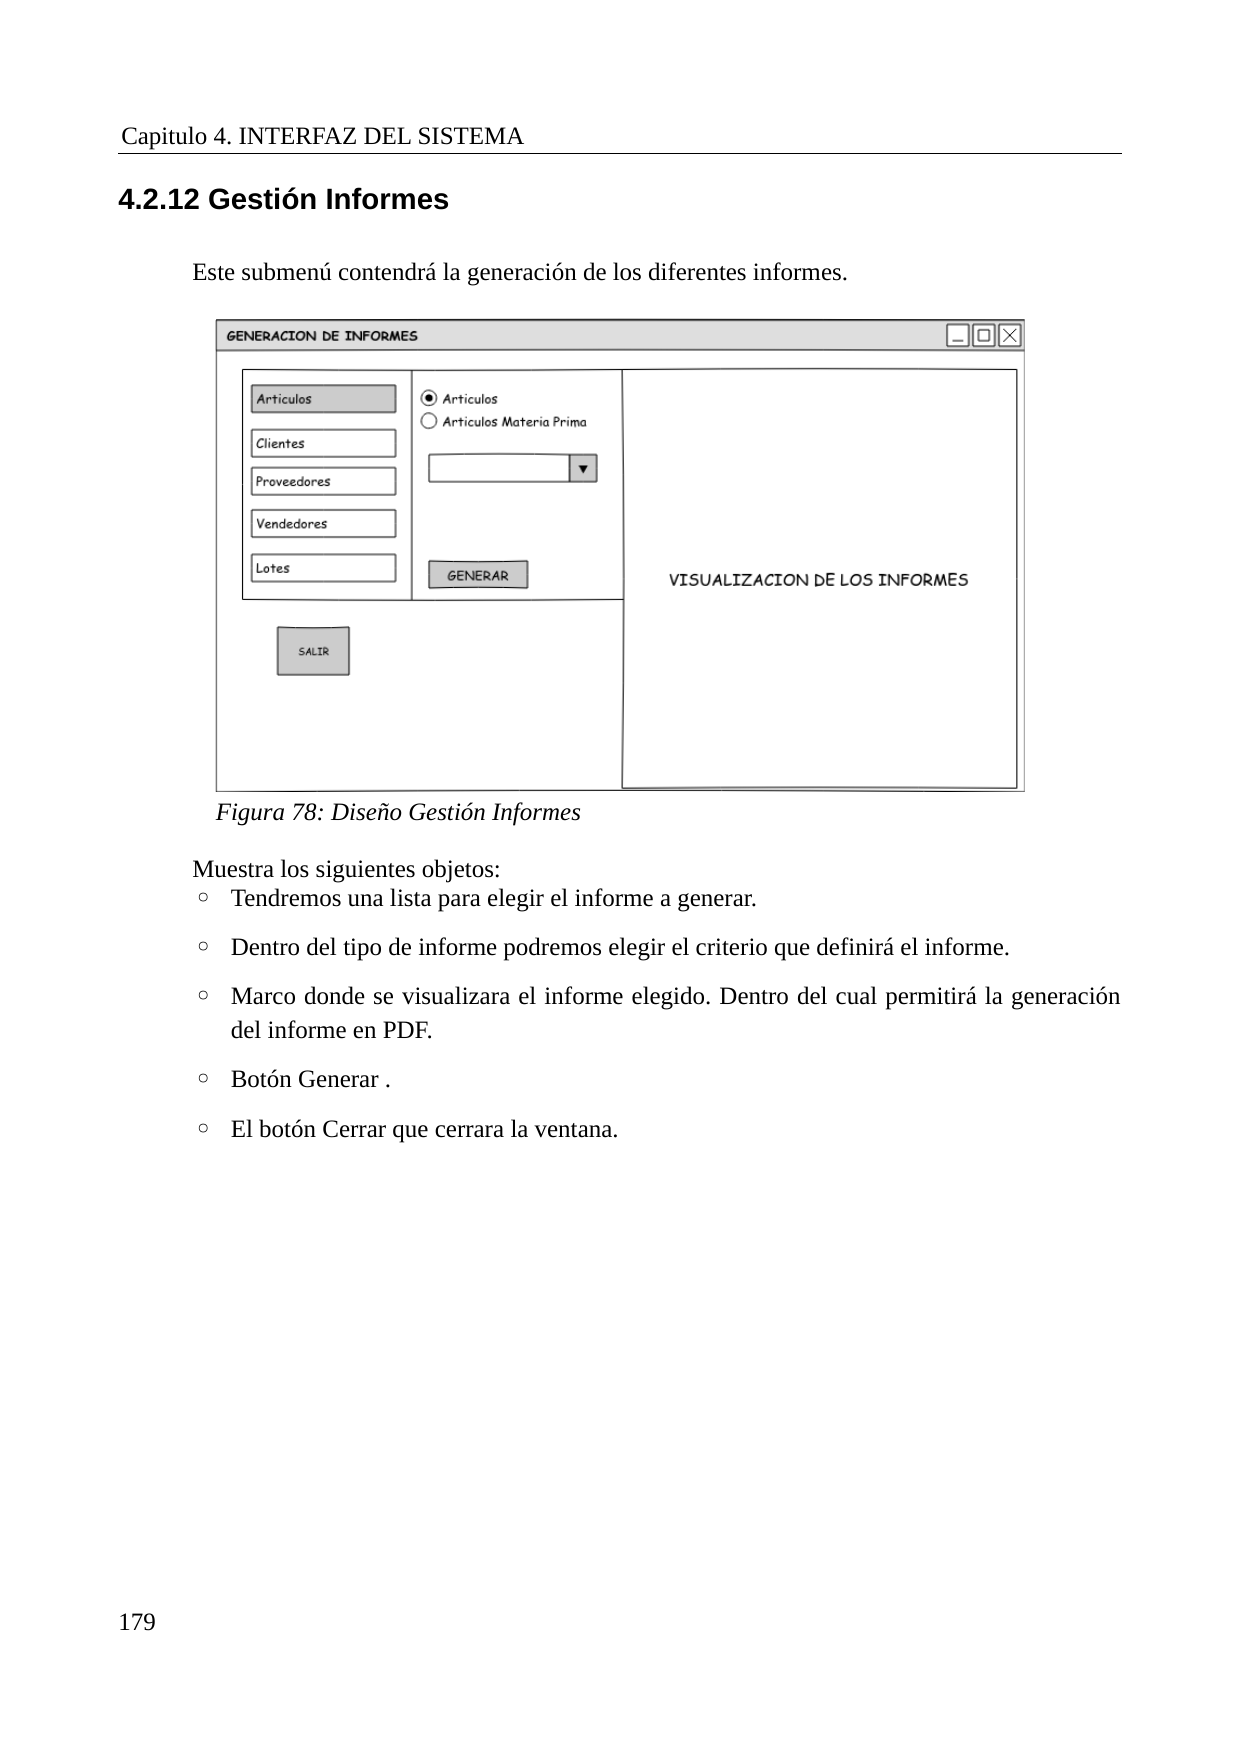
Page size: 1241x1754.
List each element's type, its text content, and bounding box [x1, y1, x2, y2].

list Tendremos una lista para elegir el informe a generar. [193, 883, 1122, 912]
list El botón Cerrar que cerrara la ventana. [193, 1114, 1122, 1142]
text Figura 78: Diseño Gestión Informes [216, 792, 1025, 825]
list Dentro del tipo de informe podremos elegir el criterio que definirá el informe. [193, 932, 1122, 961]
picture [215, 318, 1025, 792]
list Botón Generar . [193, 1064, 1122, 1093]
subtitle 4.2.12 Gestión Informes [118, 182, 1122, 216]
text Este submenú contendrá la generación de los diferentes informes. [118, 257, 1122, 286]
text Muestra los siguientes objetos: [118, 854, 1122, 883]
list Marco donde se visualizara el informe elegido. Dentro del cual permitirá la generación del informe en PDF. [193, 981, 1122, 1044]
